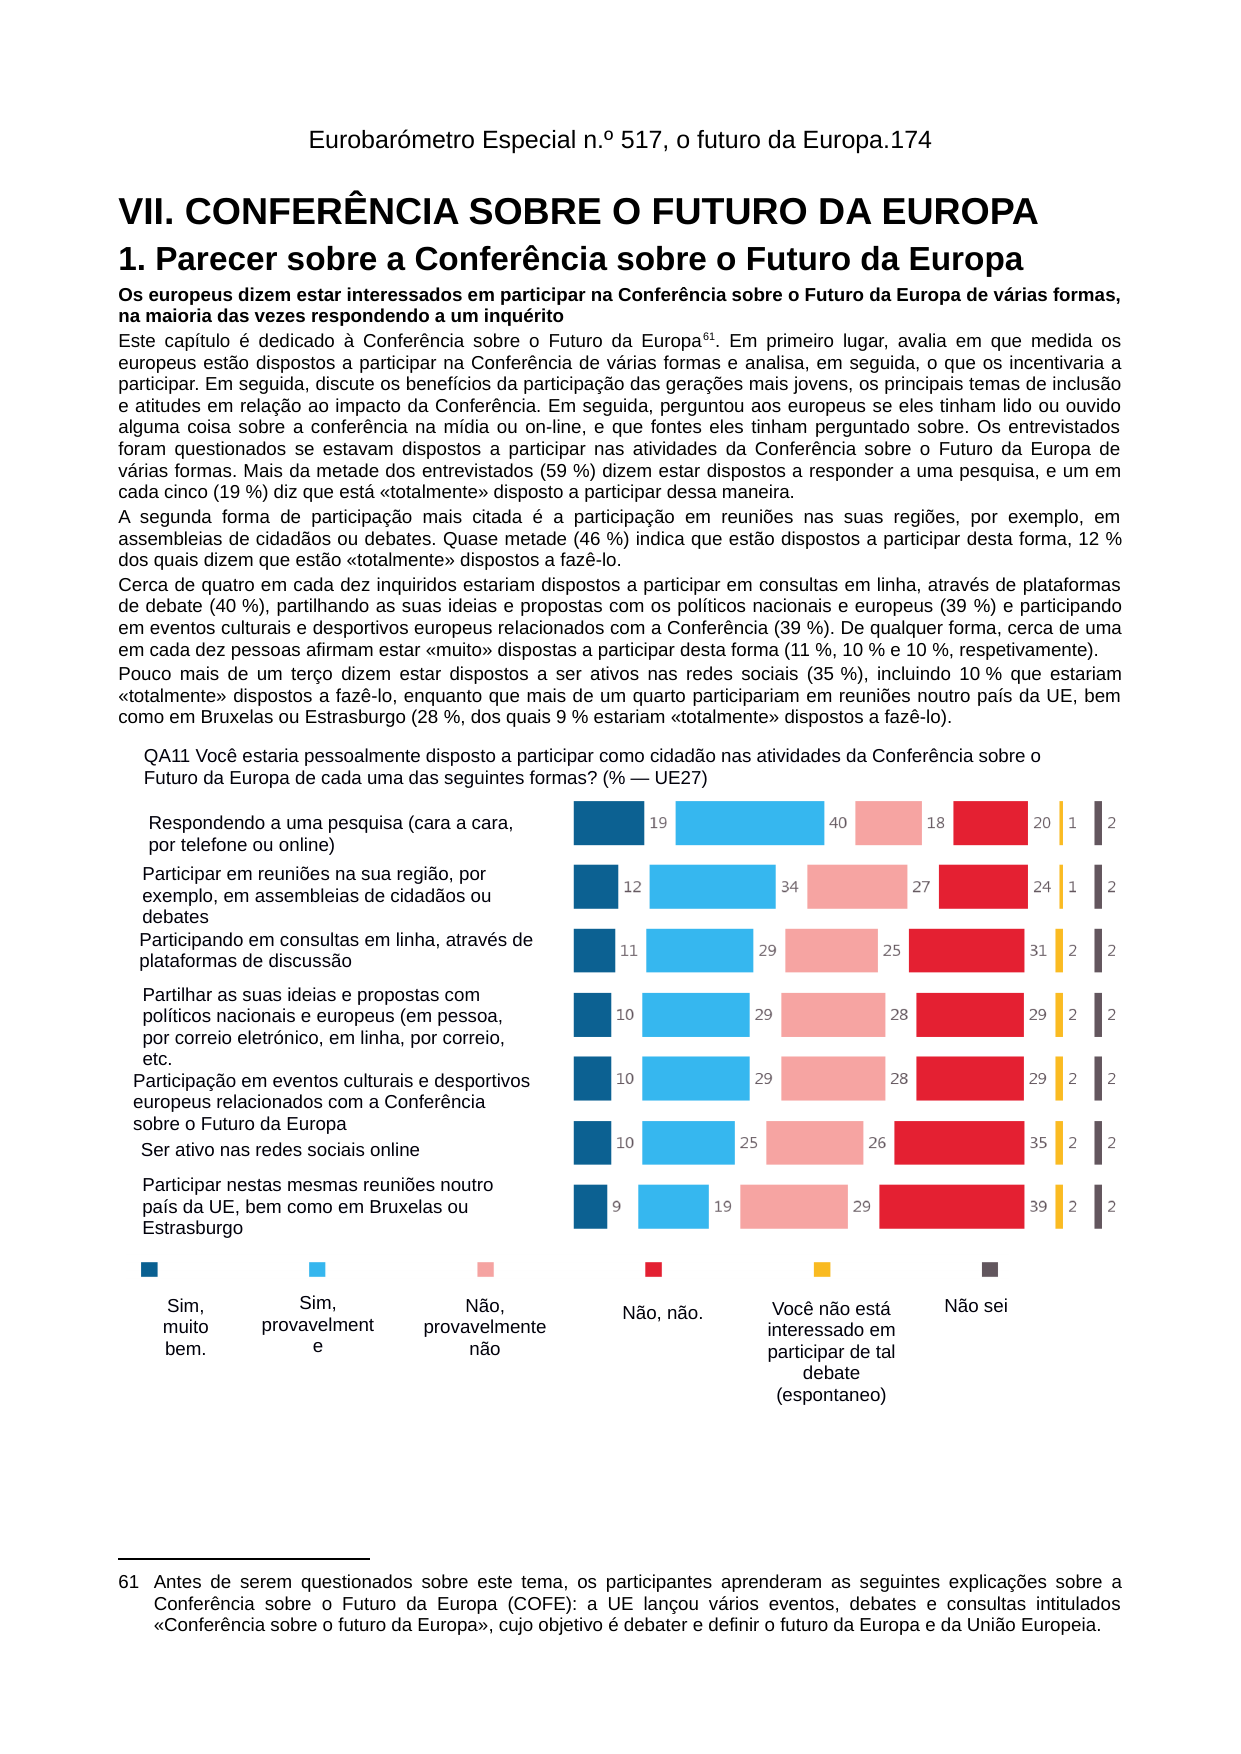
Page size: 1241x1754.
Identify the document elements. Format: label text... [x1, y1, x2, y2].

text Os europeus dizem estar interessados em participar na Conferência sobre o Futuro da Europa de várias formas, na maioria das vezes respondendo a um inquérito [118, 284, 1122, 327]
text A segunda forma de participação mais citada é a participação em reuniões nas suas regiões, por exemplo, em assembleias de cidadãos ou debates. Quase metade (46 %) indica que estão dispostos a participar desta forma, 12 % dos quais dizem que estão «totalmente» dispostos a fazê-lo. [118, 506, 1122, 571]
subtitle VII. CONFERÊNCIA SOBRE O FUTURO DA EUROPA [118, 189, 1122, 232]
text Pouco mais de um terço dizem estar dispostos a ser ativos nas redes sociais (35 %), incluindo 10 % que estariam «totalmente» dispostos a fazê-lo, enquanto que mais de um quarto participariam em reuniões noutro país da UE, bem como em Bruxelas ou Estrasburgo (28 %, dos quais 9 % estariam «totalmente» dispostos a fazê-lo). [118, 663, 1122, 728]
picture [126, 1246, 1009, 1279]
text Antes de serem questionados sobre este tema, os participantes aprenderam as seguintes explicações sobre a Conferência sobre o Futuro da Europa (COFE): a UE lançou vários eventos, debates e consultas intitulados «Conferência sobre o futuro da Europa», cujo objetivo é debater e definir o futuro da Europa e da União Europeia. [118, 1571, 1122, 1636]
picture [567, 784, 1124, 1237]
subtitle 1. Parecer sobre a Conferência sobre o Futuro da Europa [118, 239, 1122, 277]
text Cerca de quatro em cada dez inquiridos estariam dispostos a participar em consultas em linha, através de plataformas de debate (40 %), partilhando as suas ideias e propostas com os políticos nacionais e europeus (39 %) e participando em eventos culturais e desportivos europeus relacionados com a Conferência (39 %). De qualquer forma, cerca de uma em cada dez pessoas afirmam estar «muito» dispostas a participar desta forma (11 %, 10 % e 10 %, respetivamente). [118, 574, 1122, 660]
text Este capítulo é dedicado à Conferência sobre o Futuro da Europa. Em primeiro lugar, avalia em que medida os europeus estão dispostos a participar na Conferência de várias formas e analisa, em seguida, o que os incentivaria a participar. Em seguida, discute os benefícios da participação das gerações mais jovens, os principais temas de inclusão e atitudes em relação ao impacto da Conferência. Em seguida, perguntou aos europeus se eles tinham lido ou ouvido alguma coisa sobre a conferência na mídia ou on-line, e que fontes eles tinham perguntado sobre. Os entrevistados foram questionados se estavam dispostos a participar nas atividades da Conferência sobre o Futuro da Europa de várias formas. Mais da metade dos entrevistados (59 %) dizem estar dispostos a responder a uma pesquisa, e um em cada cinco (19 %) diz que está «totalmente» disposto a participar dessa maneira. [118, 330, 1122, 503]
